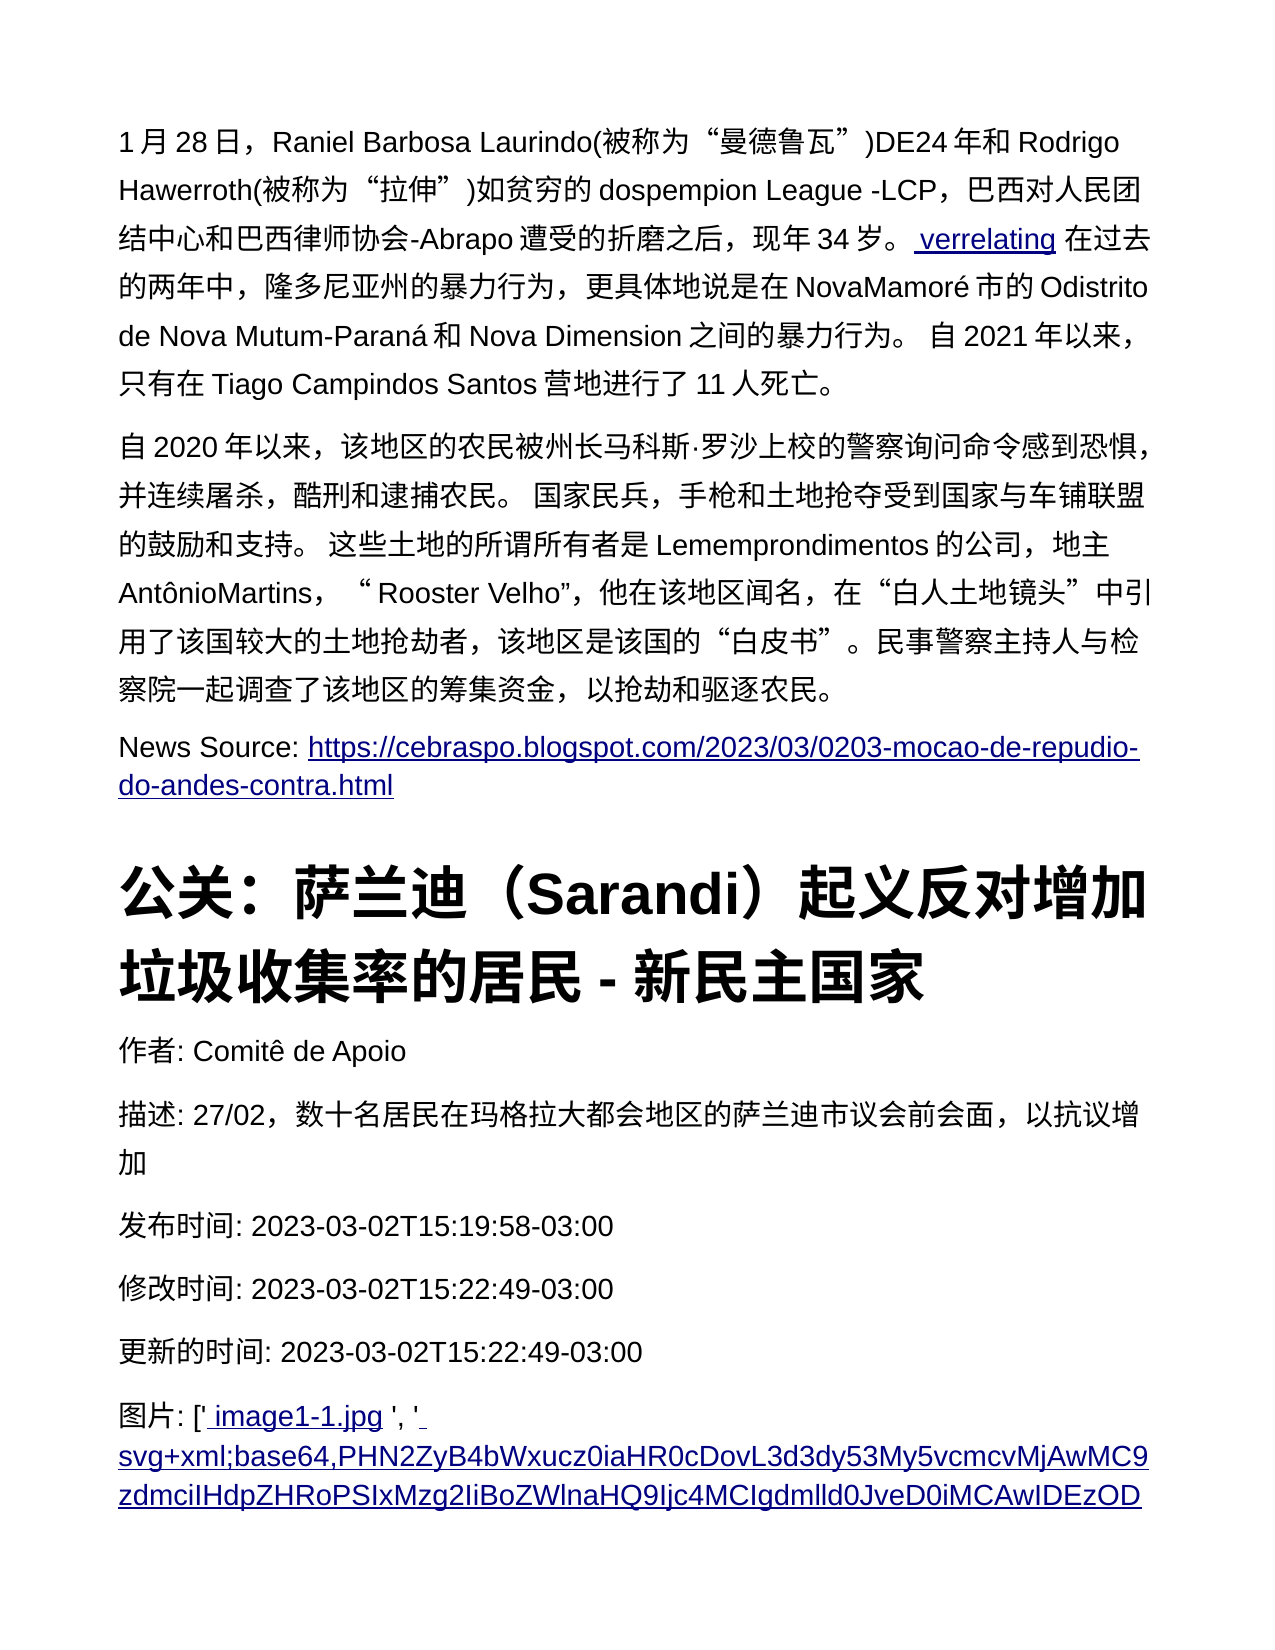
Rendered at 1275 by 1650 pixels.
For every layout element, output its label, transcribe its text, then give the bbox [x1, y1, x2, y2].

text News Source: https://cebraspo.blogspot.com/2023/03/0203-mocao-de-repudio-do-andes-contra.html [118, 730, 1157, 802]
text 自2020年以来，该地区的农民被州长马科斯·罗沙上校的警察询问命令感到恐惧，并连续屠杀，酷刑和逮捕农民。 国家民兵，手枪和土地抢夺受到国家与车铺联盟的鼓励和支持。 这些土地的所谓所有者是Lememprondimentos的公司，地主AntônioMartins，“ Rooster Velho”，他在该地区闻名，在“白人土地镜头”中引用了该国较大的土地抢劫者，该地区是该国的“白皮书”。民事警察主持人与检察院一起调查了该地区的筹集资金，以抢劫和驱逐农民。 [118, 424, 1157, 709]
text 描述: 27/02，数十名居民在玛格拉大都会地区的萨兰迪市议会前会面，以抗议增加 [118, 1091, 1157, 1182]
text 1月28日，Raniel Barbosa Laurindo(被称为“曼德鲁瓦”)DE24年和Rodrigo Hawerroth(被称为“拉伸”)如贫穷的dospempion League -LCP，巴西对人民团结中心和巴西律师协会-Abrapo遭受的折磨之后，现年34岁。 verrelating 在过去的两年中，隆多尼亚州的暴力行为，更具体地说是在NovaMamoré市的Odistrito de Nova Mutum-Paraná和Nova Dimension之间的暴力行为。 自2021年以来，只有在Tiago Campindos Santos营地进行了11人死亡。 [118, 118, 1157, 403]
text 作者: Comitê de Apoio [118, 1028, 1157, 1070]
text 图片: [' image1-1.jpg ', ' svg+xml;base64,PHN2ZyB4bWxucz0iaHR0cDovL3d3dy53My5vcmcvMjAwMC9zdmciIHdpZHRoPSIxMzg2IiBoZWlnaHQ9Ijc4MCIgdmlld0JveD0iMCAwIDEzOD [118, 1392, 1157, 1511]
text 更新的时间: 2023-03-02T15:22:49-03:00 [118, 1329, 1157, 1371]
subtitle 公关：萨兰迪（Sarandi）起义反对增加垃圾收集率的居民 - 新民主国家 [118, 846, 1157, 1015]
text 发布时间: 2023-03-02T15:19:58-03:00 [118, 1203, 1157, 1245]
text 修改时间: 2023-03-02T15:22:49-03:00 [118, 1266, 1157, 1308]
